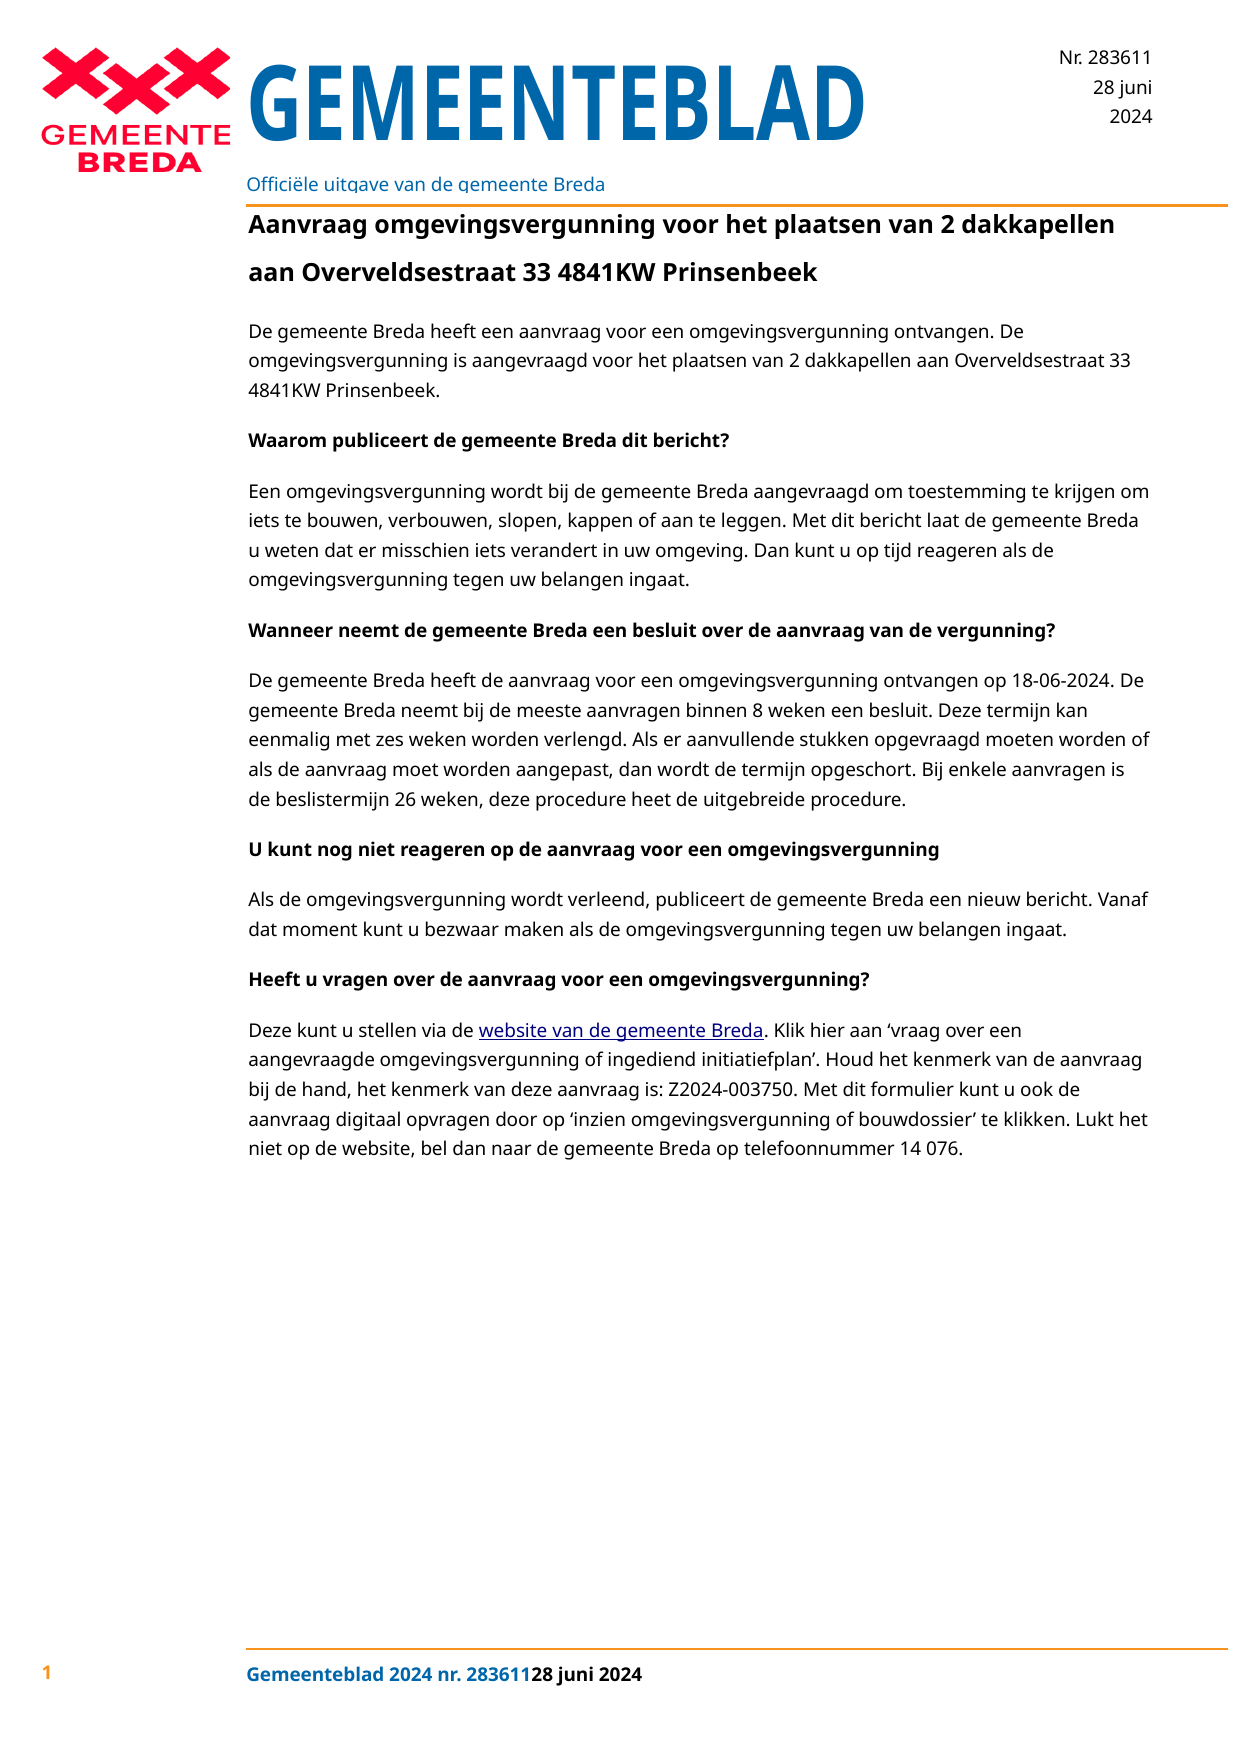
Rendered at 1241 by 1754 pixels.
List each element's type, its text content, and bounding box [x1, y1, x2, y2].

text Een omgevingsvergunning wordt bij de gemeente Breda aangevraagd om toestemming te krijgen om iets te bouwen, verbouwen, slopen, kappen of aan te leggen. Met dit bericht laat de gemeente Breda u weten dat er misschien iets verandert in uw omgeving. Dan kunt u op tijd reageren als de omgevingsvergunning tegen uw belangen ingaat. [248, 478, 1152, 592]
text Als de omgevingsvergunning wordt verleend, publiceert de gemeente Breda een nieuw bericht. Vanaf dat moment kunt u bezwaar maken als de omgevingsvergunning tegen uw belangen ingaat. [248, 887, 1152, 942]
text Wanneer neemt de gemeente Breda een besluit over de aanvraag van de vergunning? [248, 617, 1152, 643]
text U kunt nog niet reageren op de aanvraag voor een omgevingsvergunning [248, 836, 1152, 862]
text De gemeente Breda heeft een aanvraag voor een omgevingsvergunning ontvangen. De omgevingsvergunning is aangevraagd voor het plaatsen van 2 dakkapellen aan Overveldsestraat 33 4841KW Prinsenbeek. [248, 318, 1152, 403]
picture [41, 47, 231, 172]
text Heeft u vragen over de aanvraag voor een omgevingsvergunning? [248, 967, 1152, 992]
text Aanvraag omgevingsvergunning voor het plaatsen van 2 dakkapellen aan Overveldsestraat 33 4841KW Prinsenbeek [248, 207, 1152, 288]
text Waarom publiceert de gemeente Breda dit bericht? [248, 427, 1152, 453]
text De gemeente Breda heeft de aanvraag voor een omgevingsvergunning ontvangen op 18-06-2024. De gemeente Breda neemt bij de meeste aanvragen binnen 8 weken een besluit. Deze termijn kan eenmalig met zes weken worden verlengd. Als er aanvullende stukken opgevraagd moeten worden of als de aanvraag moet worden aangepast, dan wordt de termijn opgeschort. Bij enkele aanvragen is de beslistermijn 26 weken, deze procedure heet de uitgebreide procedure. [248, 667, 1152, 812]
text Deze kunt u stellen via de website van de gemeente Breda. Klik hier aan ‘vraag over een aangevraagde omgevingsvergunning of ingediend initiatiefplan’. Houd het kenmerk van de aanvraag bij de hand, het kenmerk van deze aanvraag is: Z2024-003750. Met dit formulier kunt u ook de aanvraag digitaal opvragen door op ‘inzien omgevingsvergunning of bouwdossier’ te klikken. Lukt het niet op de website, bel dan naar de gemeente Breda op telefoonnummer 14 076. [248, 1017, 1152, 1161]
